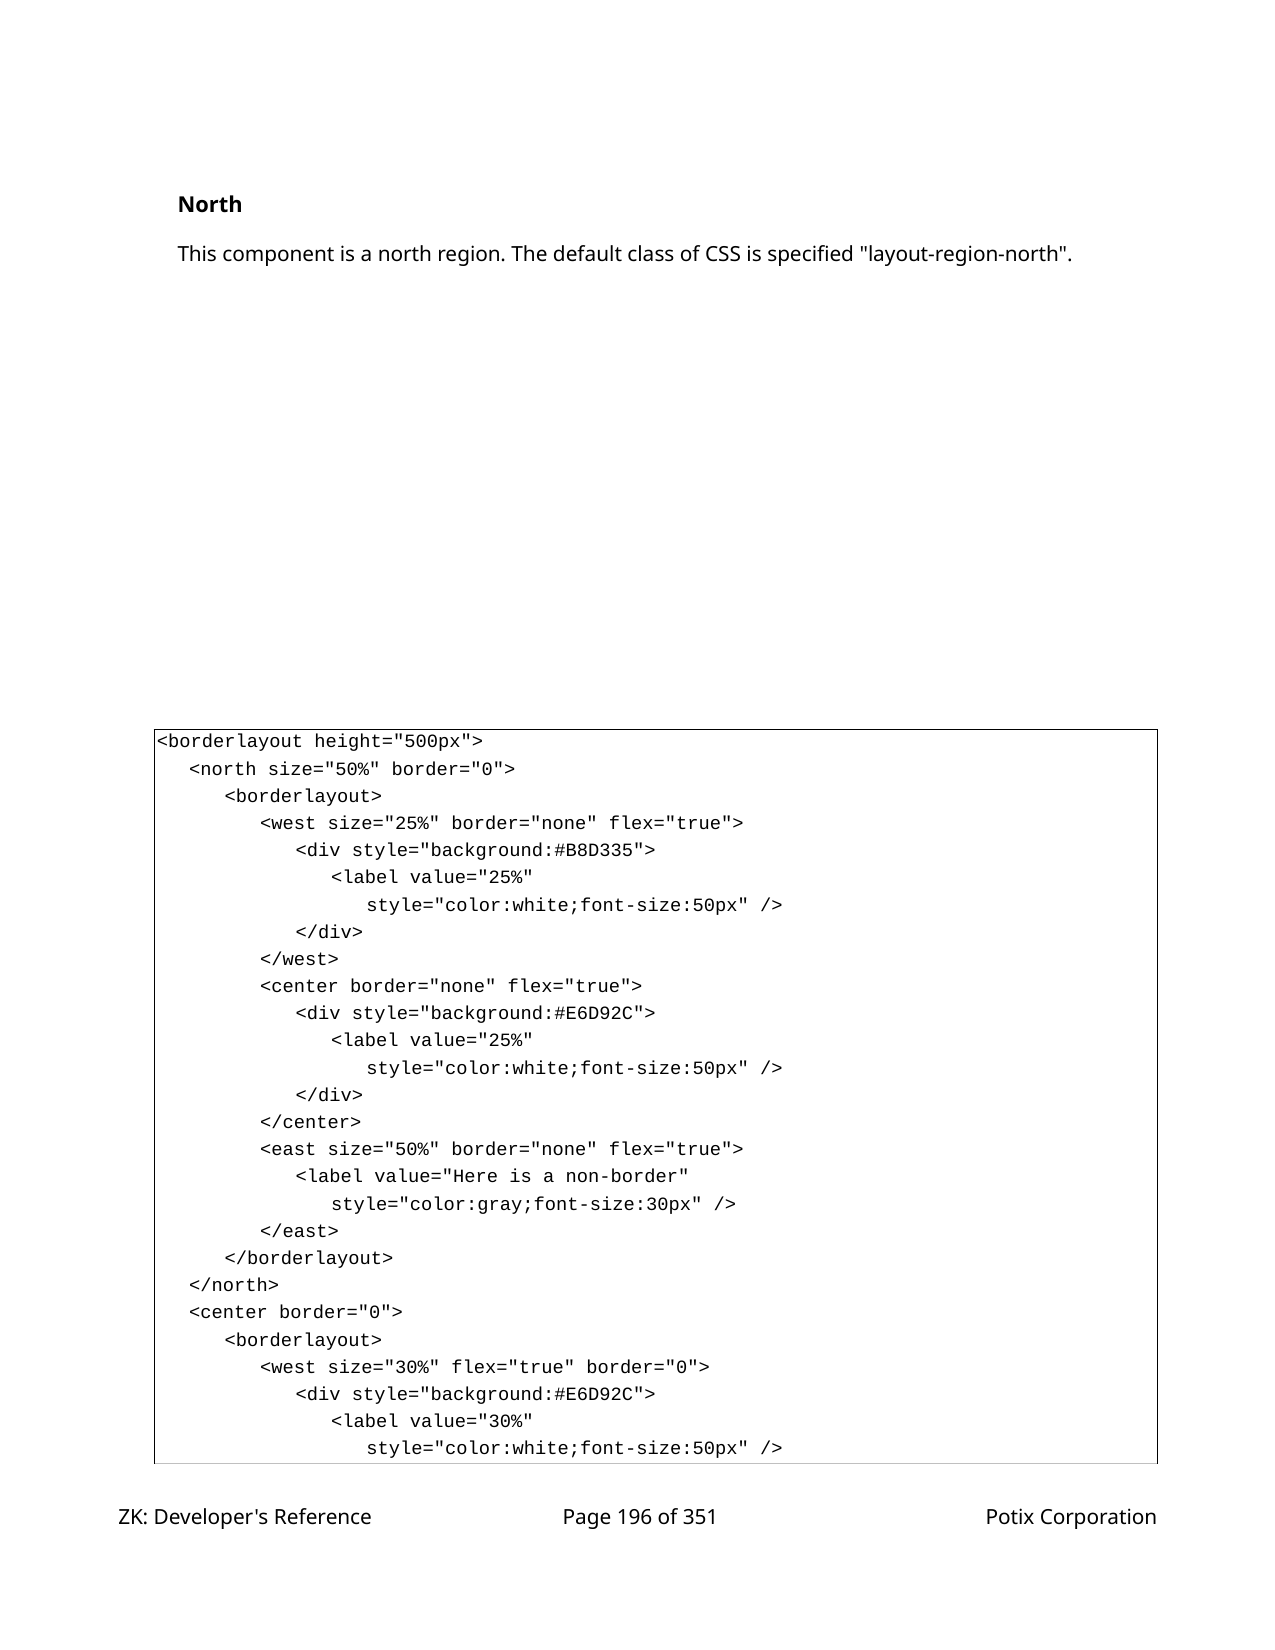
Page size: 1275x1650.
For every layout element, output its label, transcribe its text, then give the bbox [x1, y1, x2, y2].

text </west> [155, 947, 1157, 971]
text <div style="background:#E6D92C"> [155, 1382, 1157, 1406]
text <center border="none" flex="true"> [155, 974, 1157, 998]
text <borderlayout height="500px"> [155, 730, 1157, 753]
text <west size="30%" flex="true" border="0"> [155, 1354, 1157, 1379]
text <borderlayout> [155, 1327, 1157, 1352]
text <div style="background:#B8D335"> [155, 838, 1157, 862]
text style="color:white;font-size:50px" /> [155, 1056, 1157, 1080]
text <label value="Here is a non-border" [155, 1164, 1157, 1188]
text style="color:gray;font-size:30px" /> [155, 1191, 1157, 1216]
text <west size="25%" border="none" flex="true"> [155, 811, 1157, 835]
text </div> [155, 919, 1157, 944]
text This component is a north region. The default class of CSS is specified "layout-region-north". [177, 239, 1157, 268]
subtitle North [177, 189, 1157, 219]
text <label value="25%" [155, 1028, 1157, 1053]
text <div style="background:#E6D92C"> [155, 1001, 1157, 1025]
text <center border="0"> [155, 1300, 1157, 1324]
text <label value="30%" [155, 1409, 1157, 1433]
text <east size="50%" border="none" flex="true"> [155, 1137, 1157, 1161]
text </center> [155, 1110, 1157, 1134]
text </north> [155, 1273, 1157, 1297]
text style="color:white;font-size:50px" /> [155, 892, 1157, 917]
text <label value="25%" [155, 865, 1157, 889]
text <borderlayout> [155, 784, 1157, 808]
text </div> [155, 1083, 1157, 1107]
text </east> [155, 1219, 1157, 1243]
text <north size="50%" border="0"> [155, 756, 1157, 781]
text </borderlayout> [155, 1246, 1157, 1270]
text style="color:white;font-size:50px" /> [155, 1436, 1157, 1463]
